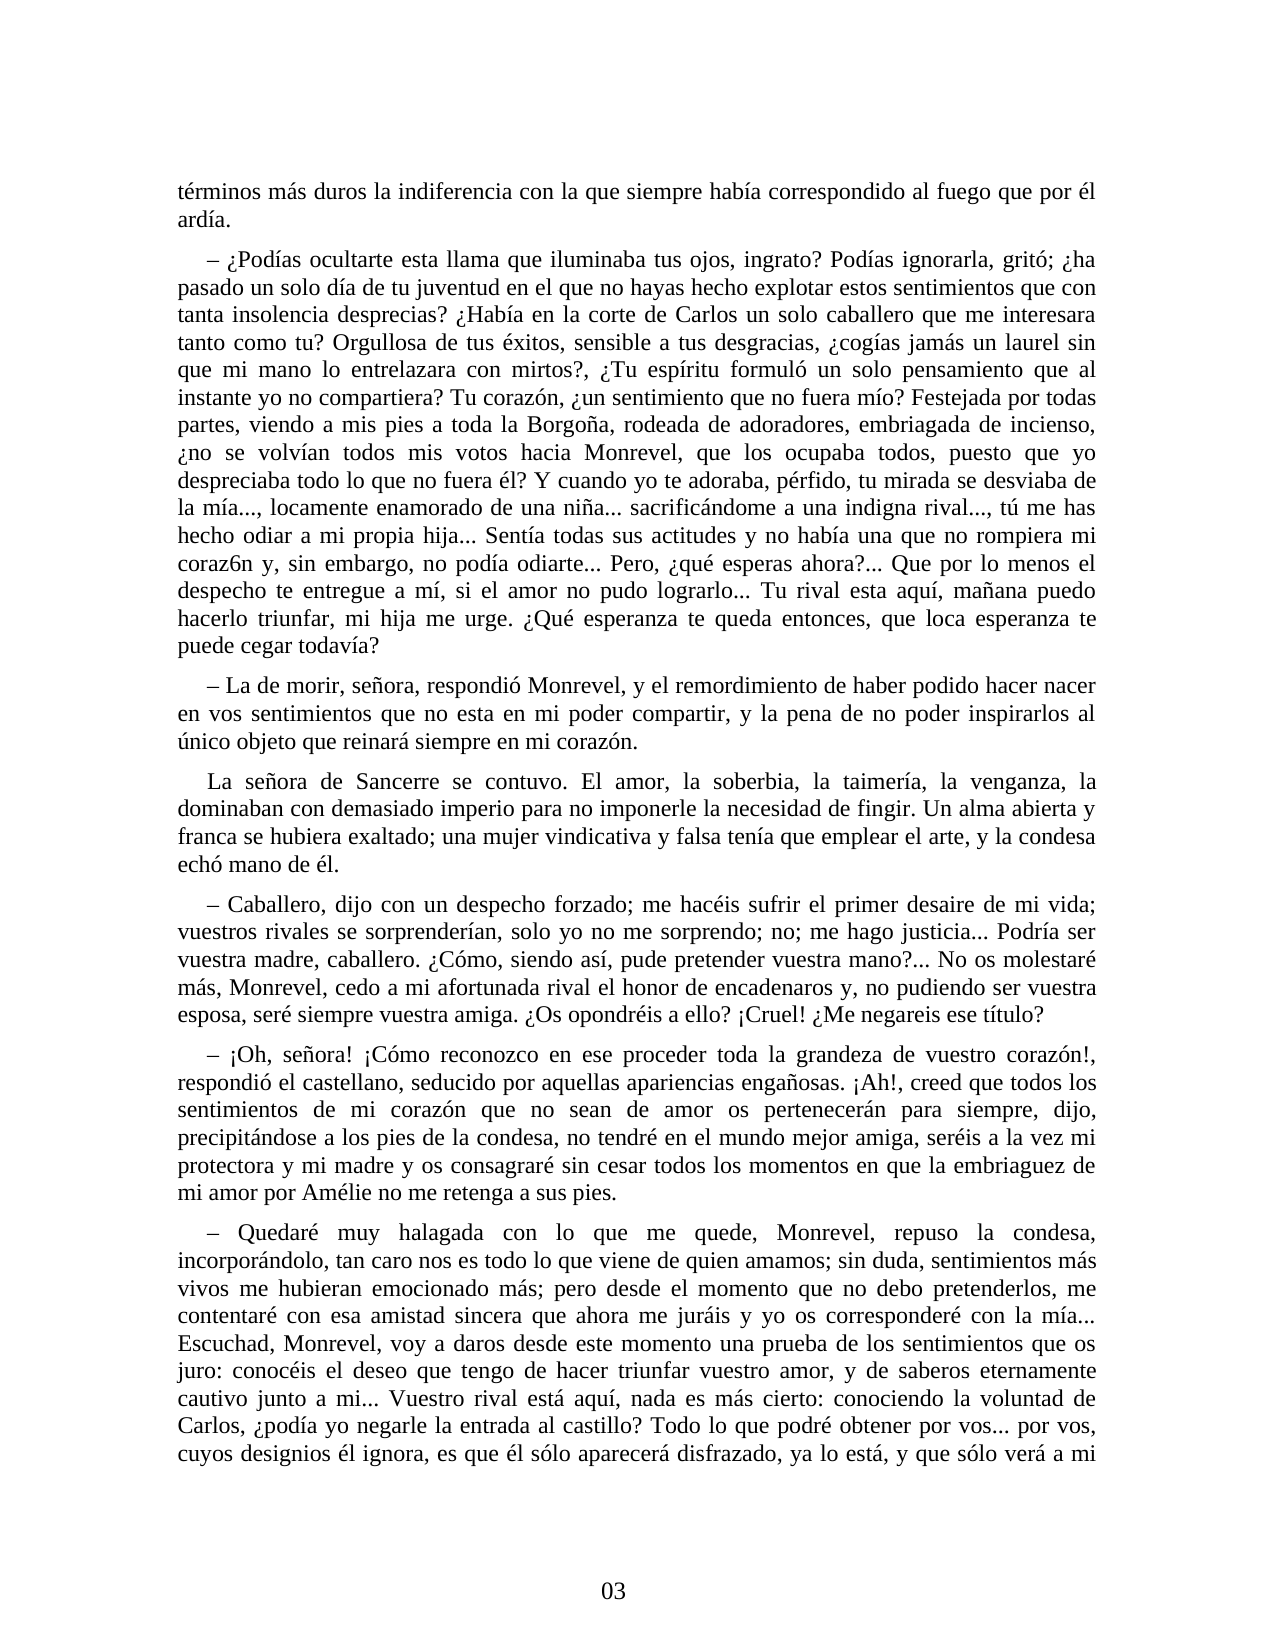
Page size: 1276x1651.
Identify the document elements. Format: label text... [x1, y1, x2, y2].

text – ¿Podías ocultarte esta llama que iluminaba tus ojos, ingrato? Podías ignorarla, gritó; ¿ha pasado un solo día de tu juventud en el que no hayas hecho explotar estos sentimientos que con tanta insolencia desprecias? ¿Había en la corte de Carlos un solo caballero que me interesara tanto como tu? Orgullosa de tus éxitos, sensible a tus desgracias, ¿cogías jamás un laurel sin que mi mano lo entrelazara con mirtos?, ¿Tu espíritu formuló un solo pensamiento que al instante yo no compartiera? Tu corazón, ¿un sentimiento que no fuera mío? Festejada por todas partes, viendo a mis pies a toda la Borgoña, rodeada de adoradores, embriagada de incienso, ¿no se volvían todos mis votos hacia Monrevel, que los ocupaba todos, puesto que yo despreciaba todo lo que no fuera él? Y cuando yo te adoraba, pérfido, tu mirada se desviaba de la mía..., locamente enamorado de una niña... sacrificándome a una indigna rival..., tú me has hecho odiar a mi propia hija... Sentía todas sus actitudes y no había una que no rompiera mi coraz6n y, sin embargo, no podía odiarte... Pero, ¿qué esperas ahora?... Que por lo menos el despecho te entregue a mí, si el amor no pudo lograrlo... Tu rival esta aquí, mañana puedo hacerlo triunfar, mi hija me urge. ¿Qué esperanza te queda entonces, que loca esperanza te puede cegar todavía? [177, 245, 1098, 659]
text – ¡Oh, señora! ¡Cómo reconozco en ese proceder toda la grandeza de vuestro corazón!, respondió el castellano, seducido por aquellas apariencias engañosas. ¡Ah!, creed que todos los sentimientos de mi corazón que no sean de amor os pertenecerán para siempre, dijo, precipitándose a los pies de la condesa, no tendré en el mundo mejor amiga, seréis a la vez mi protectora y mi madre y os consagraré sin cesar todos los momentos en que la embriaguez de mi amor por Amélie no me retenga a sus pies. [177, 1040, 1098, 1206]
text términos más duros la indiferencia con la que siempre había correspondido al fuego que por él ardía. [177, 177, 1098, 232]
text La señora de Sancerre se contuvo. El amor, la soberbia, la taimería, la venganza, la dominaban con demasiado imperio para no imponerle la necesidad de fingir. Un alma abierta y franca se hubiera exaltado; una mujer vindicativa y falsa tenía que emplear el arte, y la condesa echó mano de él. [177, 767, 1098, 877]
text – La de morir, señora, respondió Monrevel, y el remordimiento de haber podido hacer nacer en vos sentimientos que no esta en mi poder compartir, y la pena de no poder inspirarlos al único objeto que reinará siempre en mi corazón. [177, 671, 1098, 754]
text – Quedaré muy halagada con lo que me quede, Monrevel, repuso la condesa, incorporándolo, tan caro nos es todo lo que viene de quien amamos; sin duda, sentimientos más vivos me hubieran emocionado más; pero desde el momento que no debo pretenderlos, me contentaré con esa amistad sincera que ahora me juráis y yo os corresponderé con la mía... Escuchad, Monrevel, voy a daros desde este momento una prueba de los sentimientos que os juro: conocéis el deseo que tengo de hacer triunfar vuestro amor, y de saberos eternamente cautivo junto a mi... Vuestro rival está aquí, nada es más cierto: conociendo la voluntad de Carlos, ¿podía yo negarle la entrada al castillo? Todo lo que podré obtener por vos... por vos, cuyos designios él ignora, es que él sólo aparecerá disfrazado, ya lo está, y que sólo verá a mi [177, 1218, 1098, 1467]
text – Caballero, dijo con un despecho forzado; me hacéis sufrir el primer desaire de mi vida; vuestros rivales se sorprenderían, solo yo no me sorprendo; no; me hago justicia... Podría ser vuestra madre, caballero. ¿Cómo, siendo así, pude pretender vuestra mano?... No os molestaré más, Monrevel, cedo a mi afortunada rival el honor de encadenaros y, no pudiendo ser vuestra esposa, seré siempre vuestra amiga. ¿Os opondréis a ello? ¡Cruel! ¿Me negareis ese título? [177, 890, 1098, 1028]
